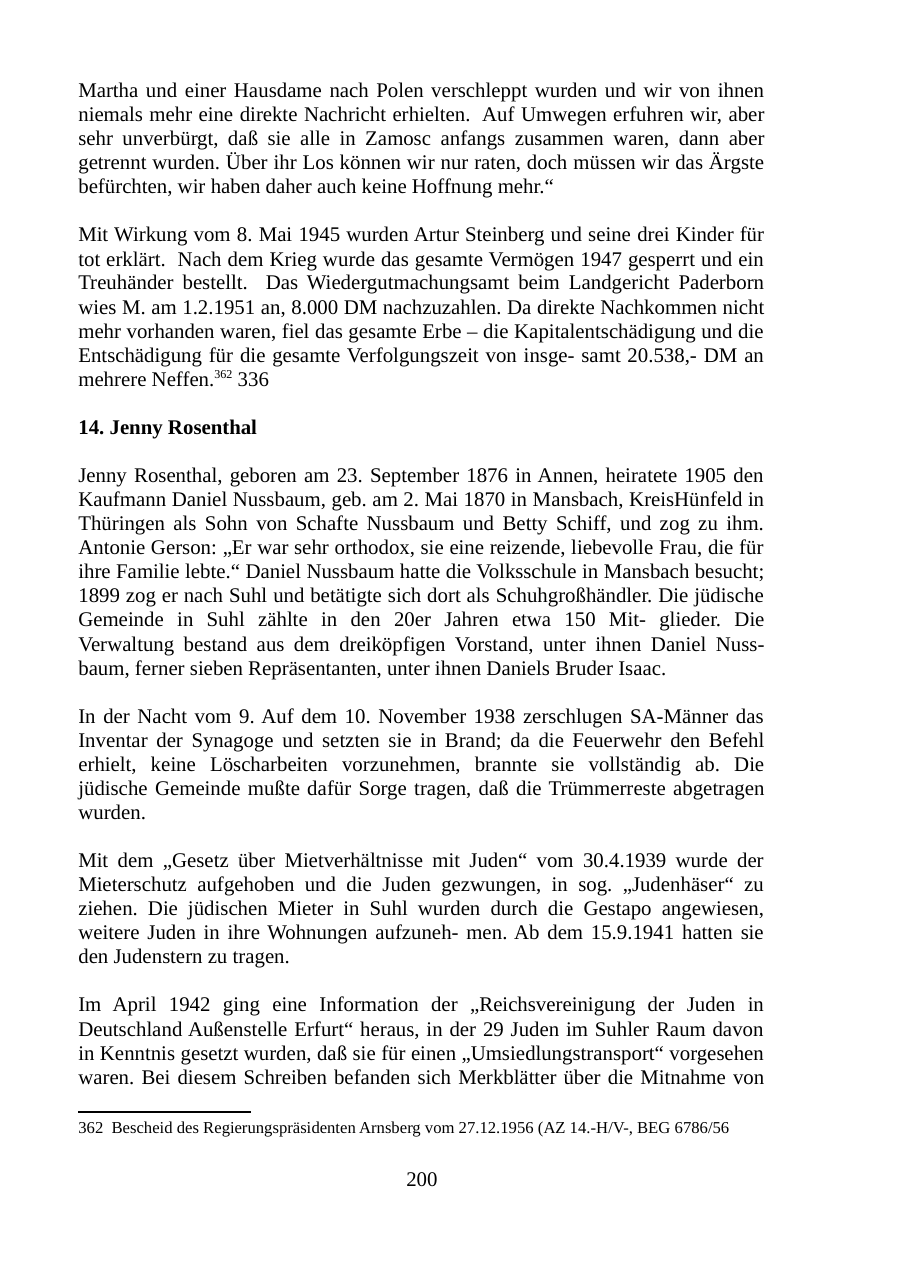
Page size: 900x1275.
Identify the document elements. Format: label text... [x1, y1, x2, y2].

text Mit Wirkung vom 8. Mai 1945 wurden Artur Steinberg und seine drei Kinder für tot erklärt. Nach dem Krieg wurde das gesamte Vermögen 1947 gesperrt und ein Treuhänder bestellt. Das Wiedergutmachungsamt beim Landgericht Paderborn wies M. am 1.2.1951 an, 8.000 DM nachzuzahlen. Da direkte Nachkommen nicht mehr vorhanden waren, fiel das gesamte Erbe – die Kapitalentschädigung und die Entschädigung für die gesamte Verfolgungszeit von insge- samt 20.538,- DM an mehrere Neffen. 336 [78, 222, 765, 391]
text Bescheid des Regierungspräsidenten Arnsberg vom 27.12.1956 (AZ 14.-H/V-, BEG 6786/56 [78, 1118, 765, 1137]
text Martha und einer Hausdame nach Polen verschleppt wurden und wir von ihnen niemals mehr eine direkte Nachricht erhielten. Auf Umwegen erfuhren wir, aber sehr unverbürgt, daß sie alle in Zamosc anfangs zusammen waren, dann aber getrennt wurden. Über ihr Los können wir nur raten, doch müssen wir das Ärgste befürchten, wir haben daher auch keine Hoffnung mehr.“ [78, 78, 765, 198]
text Im April 1942 ging eine Information der „Reichsvereinigung der Juden in Deutschland Außenstelle Erfurt“ heraus, in der 29 Juden im Suhler Raum davon in Kenntnis gesetzt wurden, daß sie für einen „Umsiedlungstransport“ vorgesehen waren. Bei diesem Schreiben befanden sich Merkblätter über die Mitnahme von [78, 992, 765, 1089]
text 14. Jenny Rosenthal [78, 415, 765, 439]
text In der Nacht vom 9. Auf dem 10. November 1938 zerschlugen SA-Männer das Inventar der Synagoge und setzten sie in Brand; da die Feuerwehr den Befehl erhielt, keine Löscharbeiten vorzunehmen, brannte sie vollständig ab. Die jüdische Gemeinde mußte dafür Sorge tragen, daß die Trümmerreste abgetragen wurden. [78, 704, 765, 824]
text Mit dem „Gesetz über Mietverhältnisse mit Juden“ vom 30.4.1939 wurde der Mieterschutz aufgehoben und die Juden gezwungen, in sog. „Judenhäser“ zu ziehen. Die jüdischen Mieter in Suhl wurden durch die Gestapo angewiesen, weitere Juden in ihre Wohnungen aufzuneh- men. Ab dem 15.9.1941 hatten sie den Judenstern zu tragen. [78, 848, 765, 968]
text Jenny Rosenthal, geboren am 23. September 1876 in Annen, heiratete 1905 den Kaufmann Daniel Nussbaum, geb. am 2. Mai 1870 in Mansbach, KreisHünfeld in Thüringen als Sohn von Schafte Nussbaum und Betty Schiff, und zog zu ihm. Antonie Gerson: „Er war sehr orthodox, sie eine reizende, liebevolle Frau, die für ihre Familie lebte.“ Daniel Nussbaum hatte die Volksschule in Mansbach besucht; 1899 zog er nach Suhl und betätigte sich dort als Schuhgroßhändler. Die jüdische Gemeinde in Suhl zählte in den 20er Jahren etwa 150 Mit- glieder. Die Verwaltung bestand aus dem dreiköpfigen Vorstand, unter ihnen Daniel Nuss- baum, ferner sieben Repräsentanten, unter ihnen Daniels Bruder Isaac. [78, 463, 765, 679]
